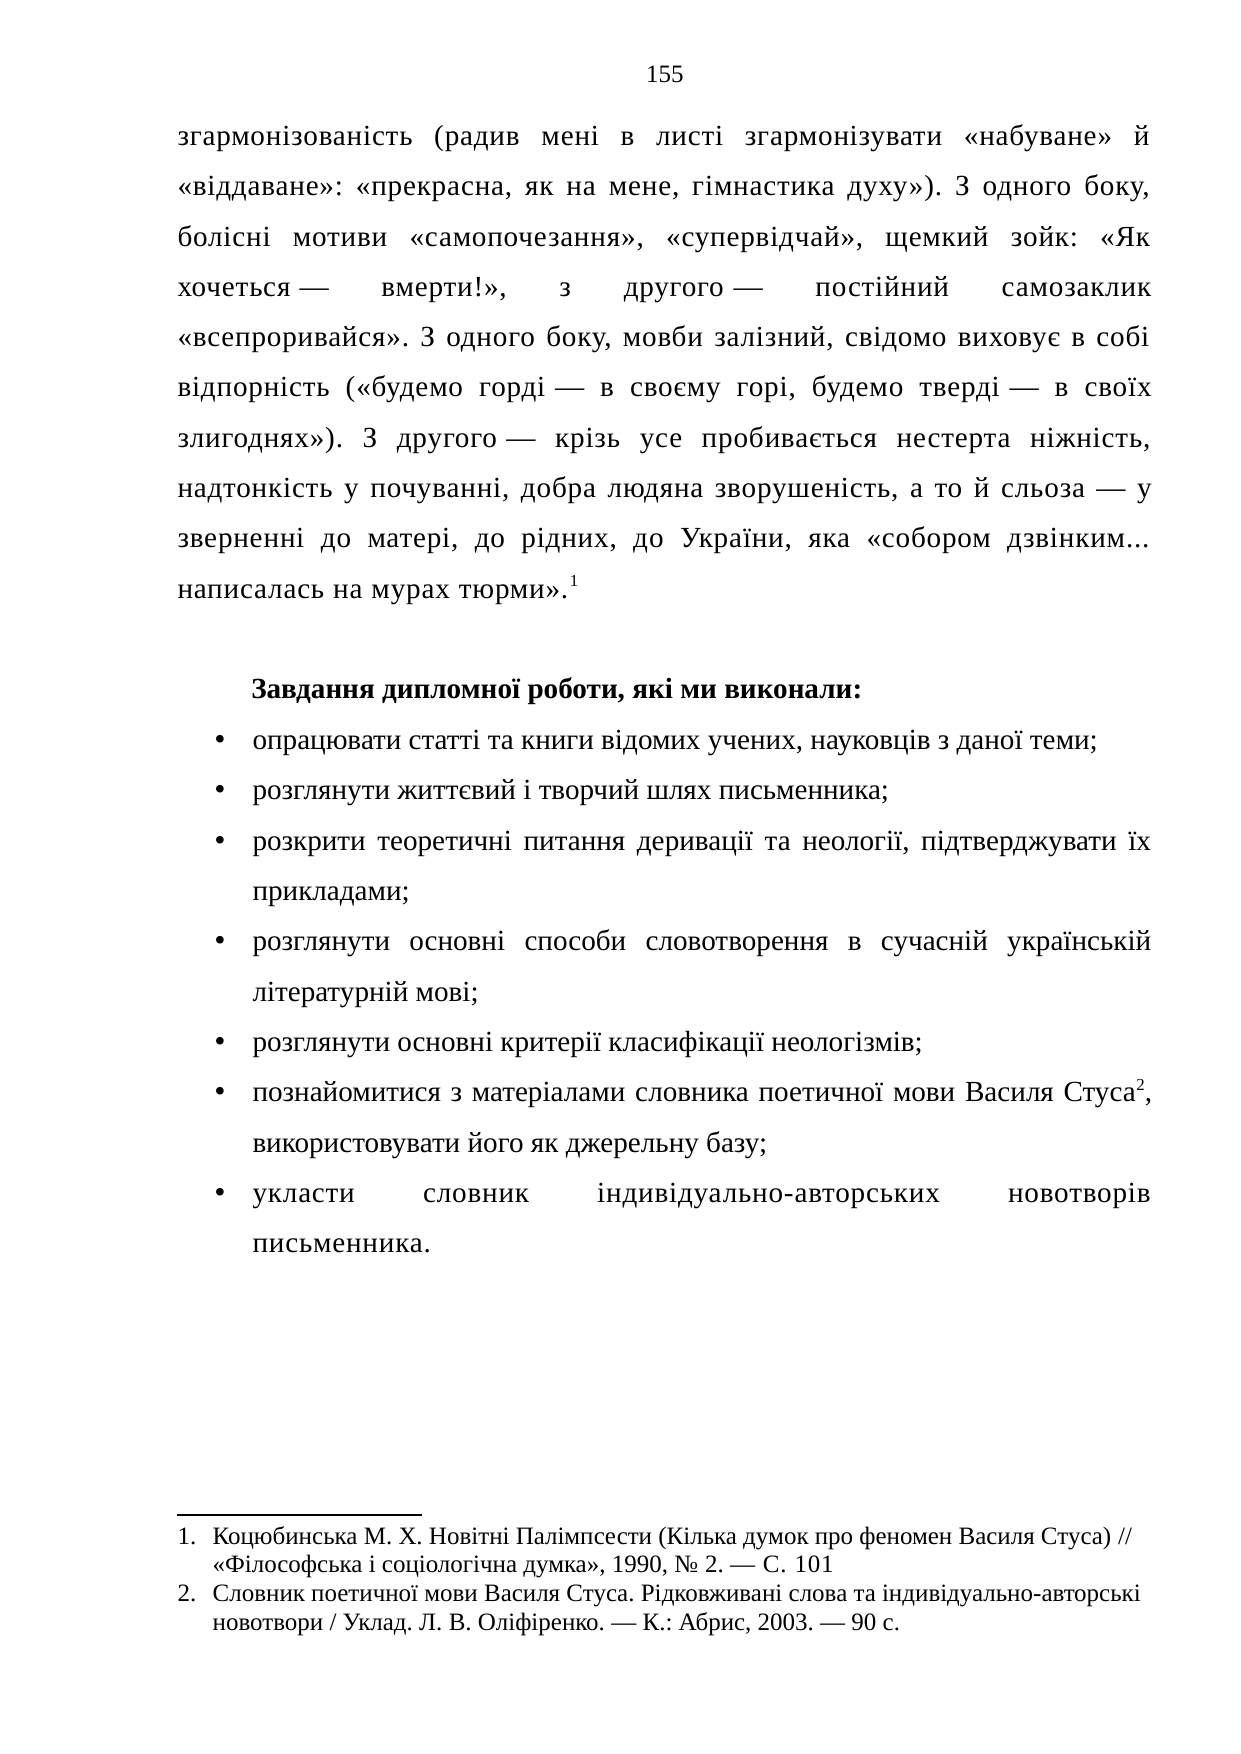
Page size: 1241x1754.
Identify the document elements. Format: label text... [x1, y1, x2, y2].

list розглянути життєвий і творчий шлях письменника; [215, 772, 1152, 806]
text Завдання дипломної роботи, які ми виконали: [177, 671, 1152, 705]
list розглянути основні способи словотворення в сучасній українській літературній мові; [215, 923, 1152, 1007]
list розглянути основні критерії класифікації неологізмів; [215, 1024, 1152, 1058]
text згармонізованість (радив мені в листі згармонізувати «набуване» й «віддаване»: «прекрасна, як на мене, гімнастика духу»). З одного боку, болісні мотиви «самопочезання», «супервідчай», щемкий зойк: «Як хочеться — вмерти!», з другого — постійний самозаклик «всепроривайся». З одного боку, мовби залізний, свідомо виховує в собі відпорність («будемо горді — в своєму горі, будемо тверді — в своїх злигоднях»). З другого — крізь усе пробивається нестерта ніжність, надтонкість у почуванні, добра людяна зворушеність, а то й сльоза — у зверненні до матері, до рідних, до України, яка «собором дзвінким... написалась на мурах тюрми». [177, 118, 1152, 604]
list укласти словник індивідуально-авторських новотворів письменника. [215, 1175, 1152, 1259]
list познайомитися з матеріалами словника поетичної мови Василя Стуса, використовувати його як джерельну базу; [215, 1074, 1152, 1158]
list розкрити теоретичні питання деривації та неології, підтверджувати їх прикладами; [215, 823, 1152, 907]
list Словник поетичної мови Василя Стуса. Рідковживані слова та індивідуально-авторські новотвори / Уклад. Л. В. Оліфіренко. — К.: Абрис, 2003. — 90 с. [177, 1578, 1152, 1636]
list опрацювати статті та книги відомих учених, науковців з даної теми; [215, 722, 1152, 755]
text Коцюбинська М. Х. Новітні Палімпсести (Кілька думок про феномен Василя Стуса) // «Філософська і соціологічна думка», 1990, № 2. — C. 101 [177, 1521, 1152, 1578]
